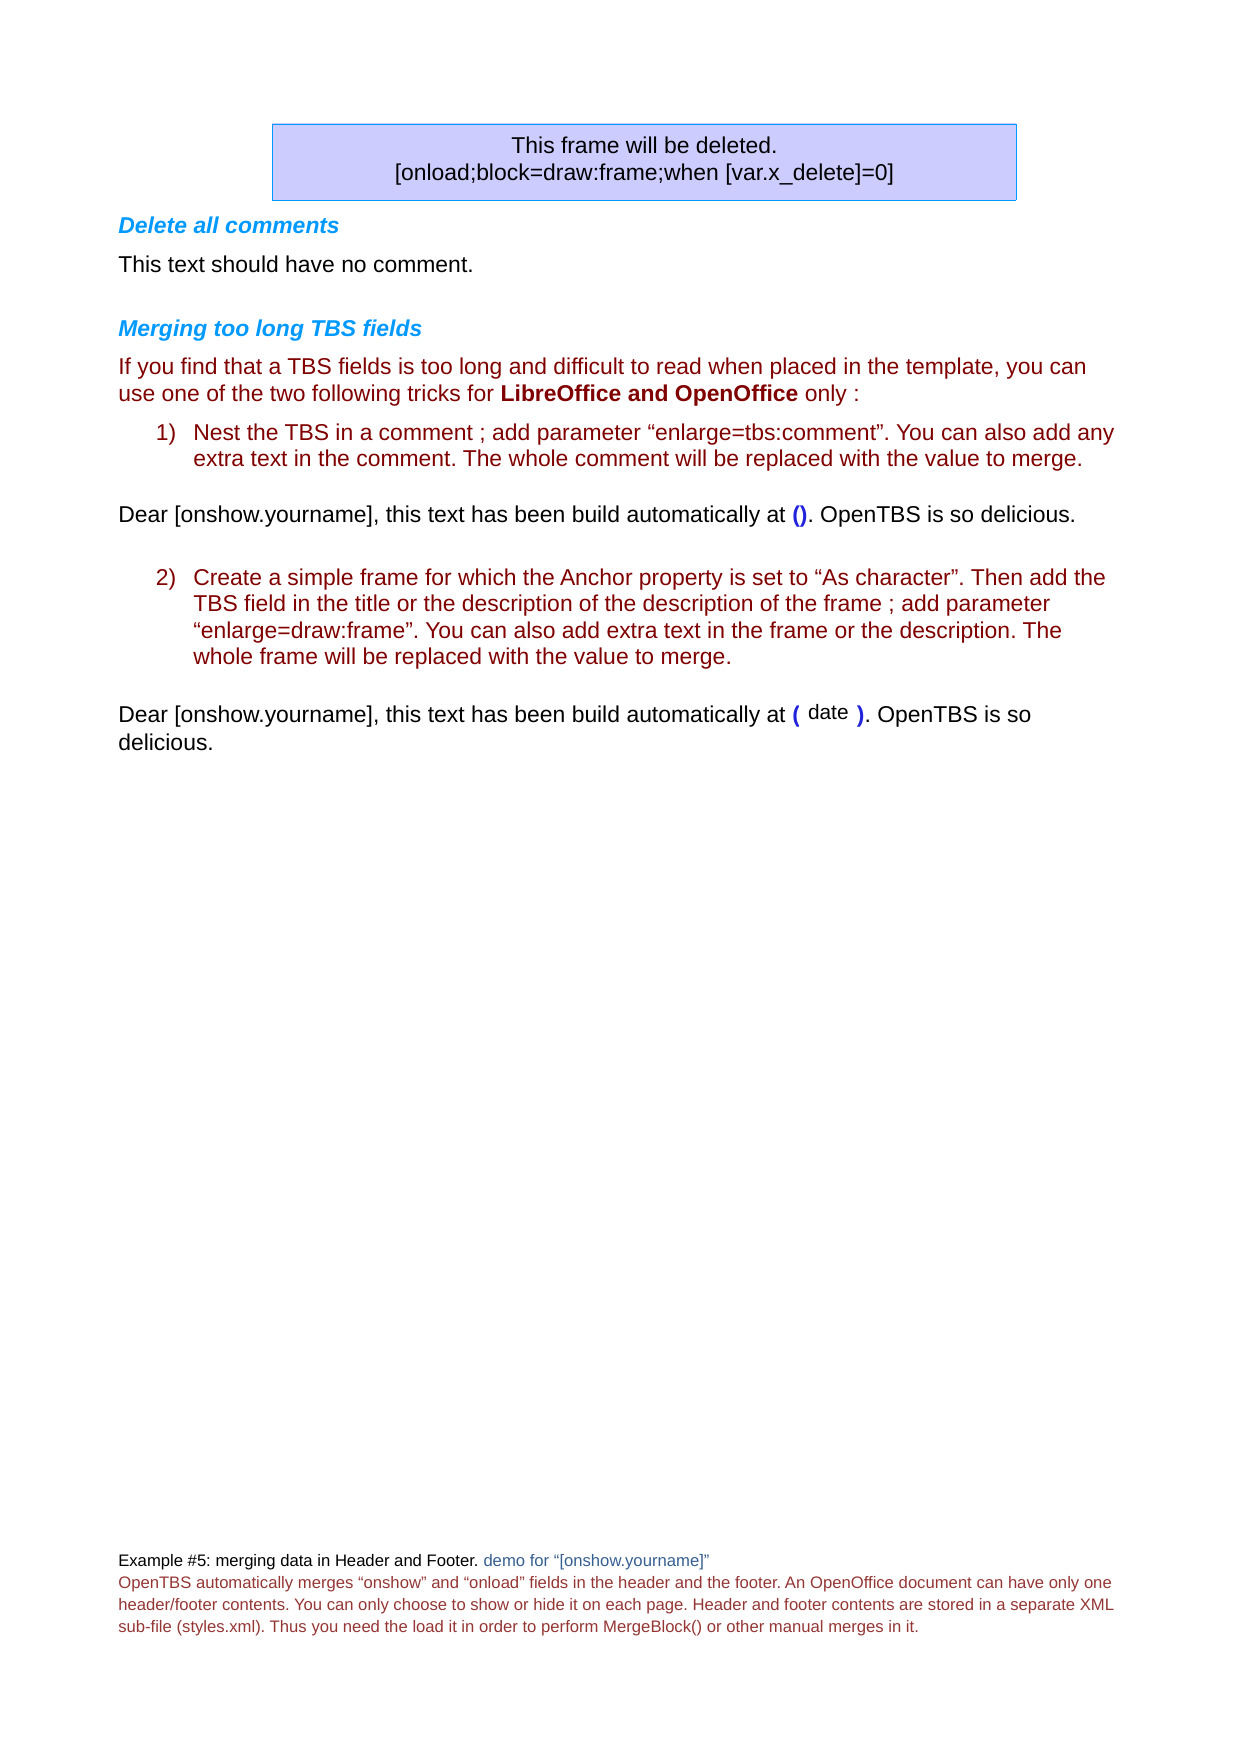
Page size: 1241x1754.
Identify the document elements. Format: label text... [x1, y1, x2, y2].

text If you find that a TBS fields is too long and difficult to read when placed in the template, you can use one of the two following tricks for LibreOffice and OpenOffice only : [118, 353, 1122, 406]
list Create a simple frame for which the Anchor property is set to “As character”. Then add the TBS field in the title or the description of the description of the frame ; add parameter “enlarge=draw:frame”. You can also add extra text in the frame or the description. The whole frame will be replaced with the value to merge. [156, 564, 1122, 669]
text Dear [onshow.yourname], this text has been build automatically at (). OpenTBS is so delicious. [118, 501, 1122, 528]
text This text should have no comment. [118, 251, 1122, 277]
subtitle Merging too long TBS fields [118, 314, 1122, 341]
list Nest the TBS in a comment ; add parameter “enlarge=tbs:comment”. You can also add any extra text in the comment. The whole comment will be replaced with the value to merge. [156, 418, 1122, 471]
list Dear [onshow.yourname], this text has been build automatically at (). OpenTBS is so delicious. [118, 699, 1122, 755]
subtitle Delete all comments [118, 118, 1122, 238]
text This frame will be deleted. [onload;block=draw:frame;when [var.x_delete]=0] [281, 132, 1007, 185]
list date [799, 699, 857, 723]
